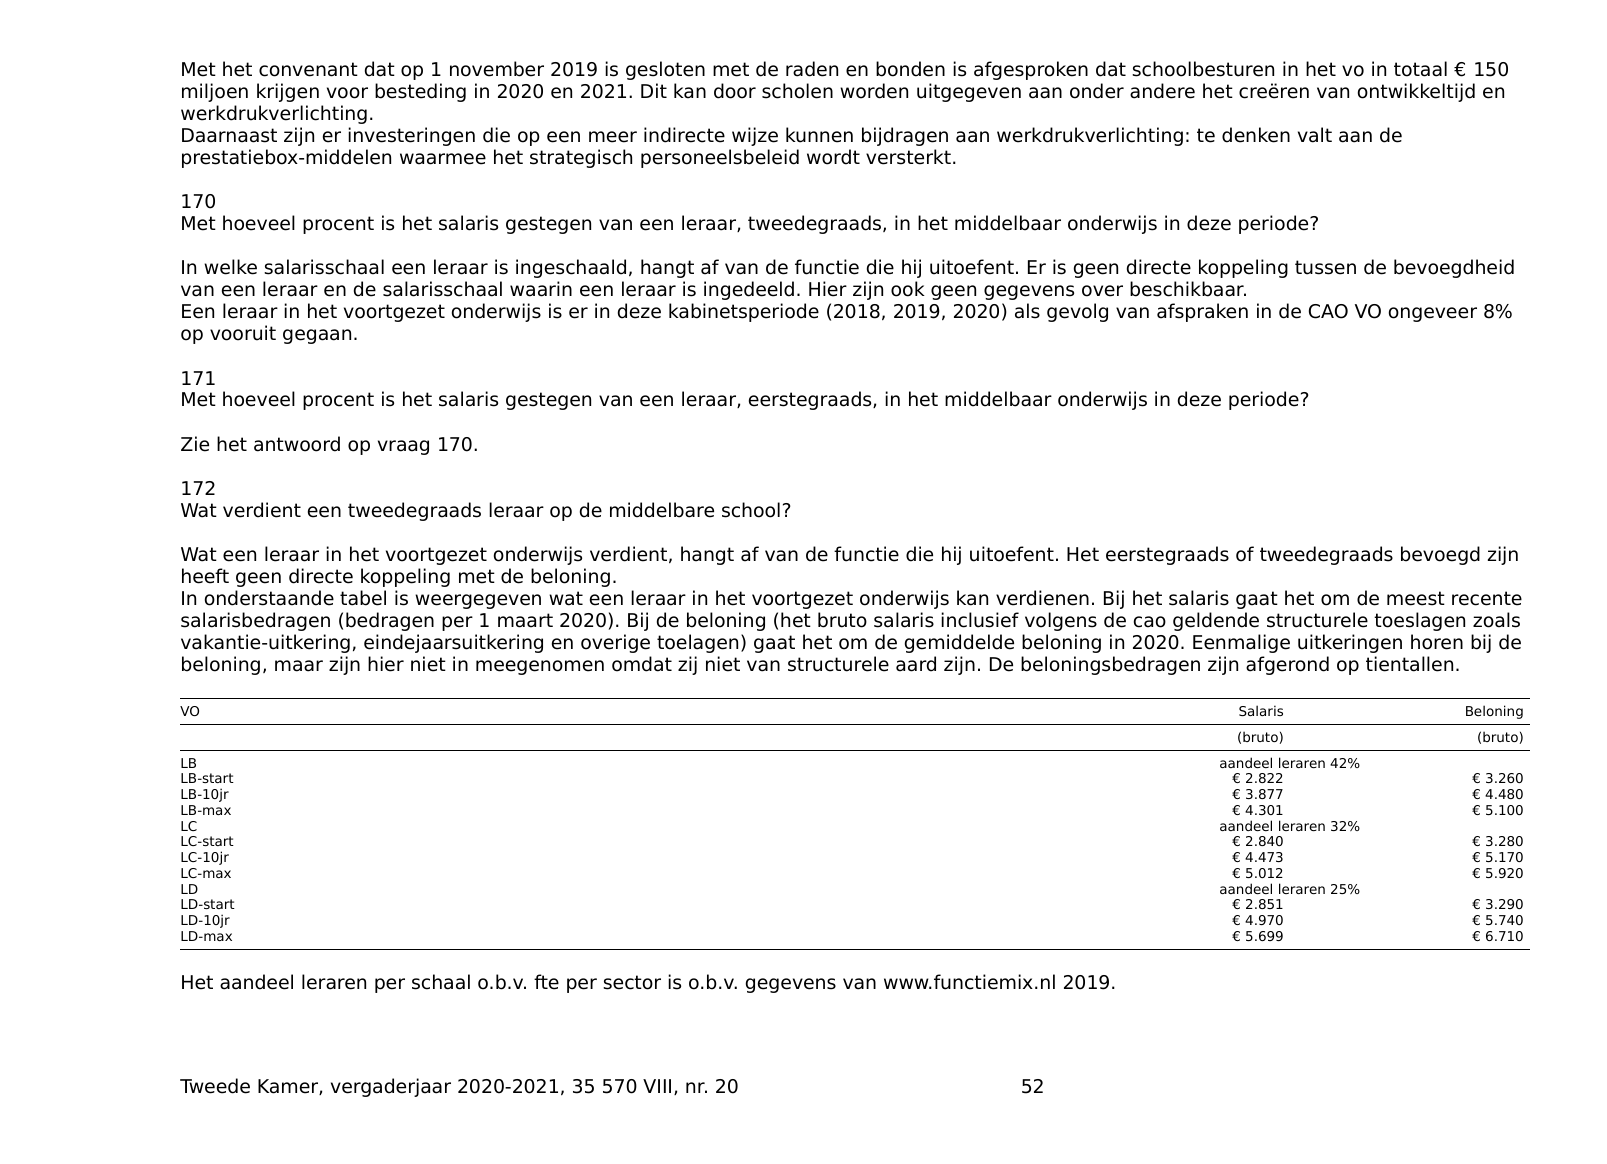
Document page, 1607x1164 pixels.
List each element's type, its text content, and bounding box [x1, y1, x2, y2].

table_cell LB-10jr [180, 787, 1050, 803]
table_cell LB-max [180, 803, 1050, 818]
text Het aandeel leraren per schaal o.b.v. fte per sector is o.b.v. gegevens van www.functiemix.nl 2019. [180, 972, 1529, 994]
table_header VO [180, 699, 1050, 724]
table_cell aandeel leraren 42% [1050, 751, 1529, 771]
text Met hoeveel procent is het salaris gestegen van een leraar, eerstegraads, in het middelbaar onderwijs in deze periode? [180, 389, 1529, 411]
table_cell [180, 725, 1050, 750]
table_cell LC-10jr [180, 850, 1050, 866]
table_cell LD-max [180, 929, 1050, 949]
table_cell € 5.100 [1290, 803, 1529, 818]
table_cell € 2.822 [1050, 771, 1289, 787]
text Een leraar in het voortgezet onderwijs is er in deze kabinetsperiode (2018, 2019, 2020) als gevolg van afspraken in de CAO VO ongeveer 8% op vooruit gegaan. [180, 301, 1529, 345]
table_cell € 2.851 [1050, 897, 1289, 913]
table_cell € 3.260 [1290, 771, 1529, 787]
table_cell (bruto) [1050, 725, 1289, 750]
table_cell LB-start [180, 771, 1050, 787]
table_cell aandeel leraren 32% [1050, 819, 1529, 834]
table_cell € 3.280 [1290, 834, 1529, 850]
table_cell LC [180, 819, 1050, 834]
text 171 [180, 367, 1529, 389]
text Wat een leraar in het voortgezet onderwijs verdient, hangt af van de functie die hij uitoefent. Het eerstegraads of tweedegraads bevoegd zijn heeft geen directe koppeling met de beloning. [180, 544, 1529, 588]
table_cell € 3.290 [1290, 897, 1529, 913]
table_cell LD [180, 881, 1050, 897]
table_header Salaris [1050, 699, 1289, 724]
table_cell LC-max [180, 866, 1050, 881]
table_header Beloning [1290, 699, 1529, 724]
table_cell LB [180, 751, 1050, 771]
table_cell € 2.840 [1050, 834, 1289, 850]
text Met het convenant dat op 1 november 2019 is gesloten met de raden en bonden is afgesproken dat schoolbesturen in het vo in totaal € 150 miljoen krijgen voor besteding in 2020 en 2021. Dit kan door scholen worden uitgegeven aan onder andere het creëren van ontwikkeltijd en werkdrukverlichting. [180, 59, 1529, 125]
text Daarnaast zijn er investeringen die op een meer indirecte wijze kunnen bijdragen aan werkdrukverlichting: te denken valt aan de prestatiebox-middelen waarmee het strategisch personeelsbeleid wordt versterkt. [180, 125, 1529, 169]
table_cell € 5.012 [1050, 866, 1289, 881]
table_cell € 5.699 [1050, 929, 1289, 949]
table_cell € 3.877 [1050, 787, 1289, 803]
text Zie het antwoord op vraag 170. [180, 433, 1529, 456]
table_cell € 5.920 [1290, 866, 1529, 881]
table_cell aandeel leraren 25% [1050, 881, 1529, 897]
table_cell LD-10jr [180, 913, 1050, 929]
table_cell € 4.473 [1050, 850, 1289, 866]
text 172 [180, 478, 1529, 500]
table_cell € 6.710 [1290, 929, 1529, 949]
table_cell € 5.740 [1290, 913, 1529, 929]
table_cell € 4.301 [1050, 803, 1289, 818]
table_cell € 4.480 [1290, 787, 1529, 803]
text In onderstaande tabel is weergegeven wat een leraar in het voortgezet onderwijs kan verdienen. Bij het salaris gaat het om de meest recente salarisbedragen (bedragen per 1 maart 2020). Bij de beloning (het bruto salaris inclusief volgens de cao geldende structurele toeslagen zoals vakantie-uitkering, eindejaarsuitkering en overige toelagen) gaat het om de gemiddelde beloning in 2020. Eenmalige uitkeringen horen bij de beloning, maar zijn hier niet in meegenomen omdat zij niet van structurele aard zijn. De beloningsbedragen zijn afgerond op tientallen. [180, 588, 1529, 676]
table_cell LD-start [180, 897, 1050, 913]
text Met hoeveel procent is het salaris gestegen van een leraar, tweedegraads, in het middelbaar onderwijs in deze periode? [180, 213, 1529, 235]
text 170 [180, 191, 1529, 213]
table_cell € 5.170 [1290, 850, 1529, 866]
table_cell LC-start [180, 834, 1050, 850]
text Wat verdient een tweedegraads leraar op de middelbare school? [180, 500, 1529, 522]
table_cell € 4.970 [1050, 913, 1289, 929]
text In welke salarisschaal een leraar is ingeschaald, hangt af van de functie die hij uitoefent. Er is geen directe koppeling tussen de bevoegdheid van een leraar en de salarisschaal waarin een leraar is ingedeeld. Hier zijn ook geen gegevens over beschikbaar. [180, 257, 1529, 301]
table_cell (bruto) [1290, 725, 1529, 750]
